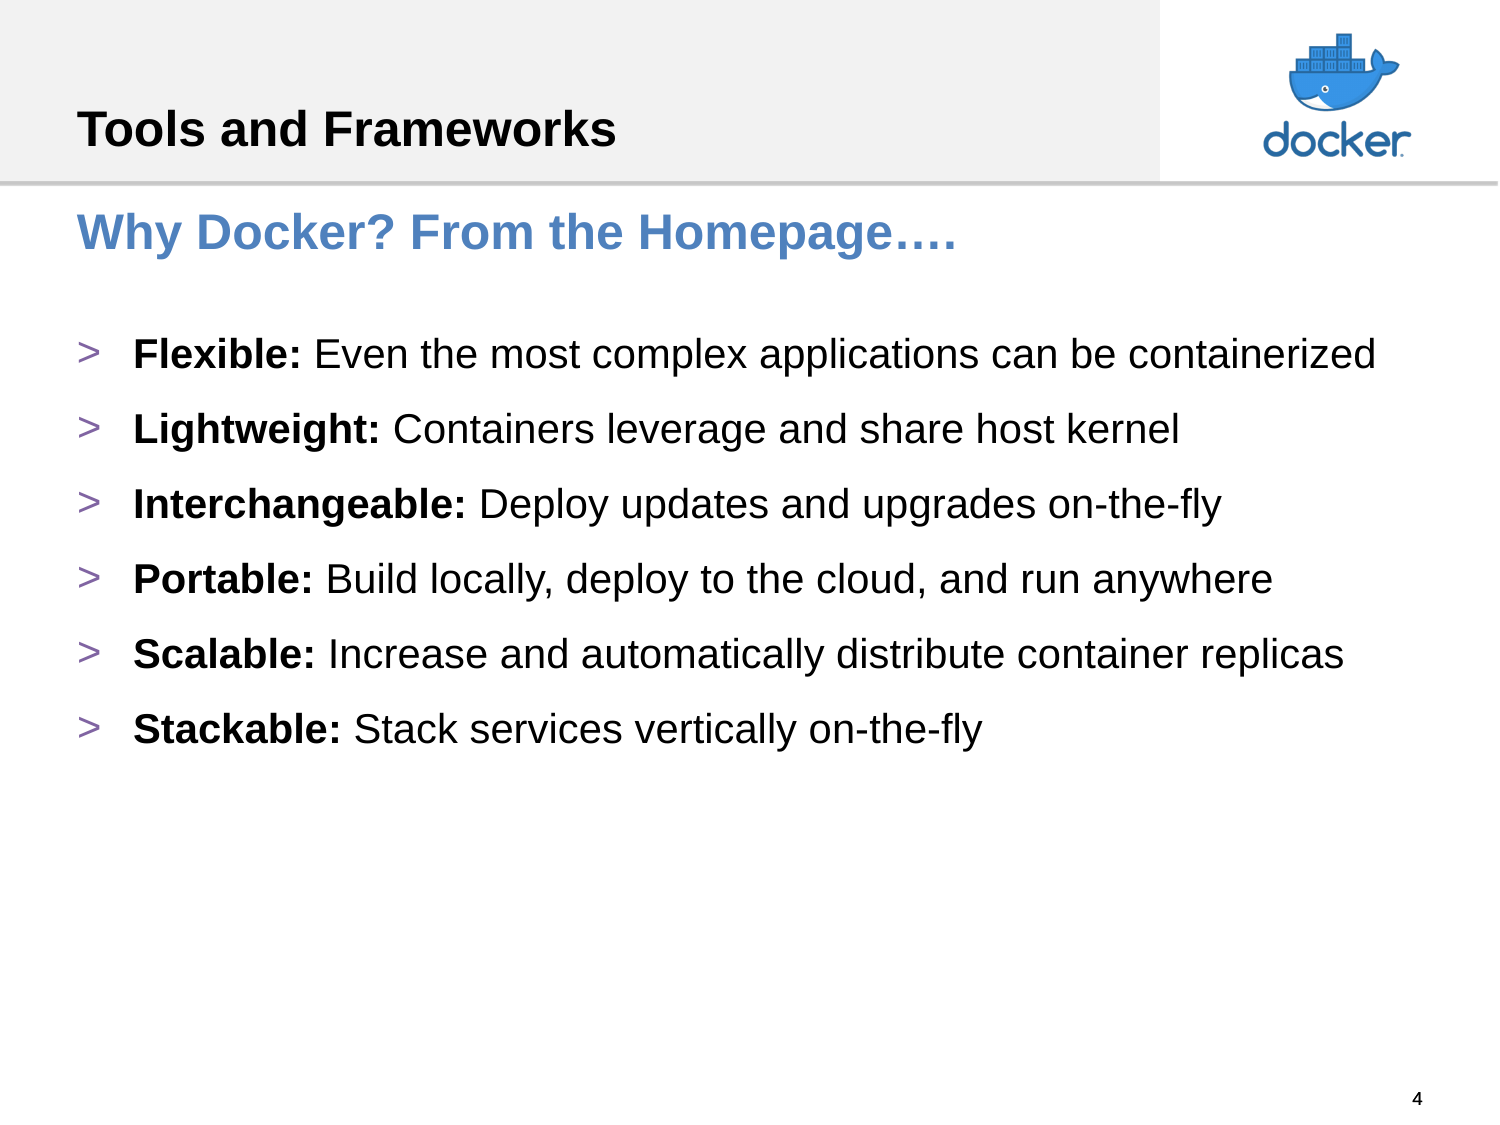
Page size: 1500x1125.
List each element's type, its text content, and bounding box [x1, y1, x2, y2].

text_box Tools and Frameworks [76, 39, 1042, 157]
text_box Flexible: Even the most complex applications can be containerized Lightweight: Containers leverage and share host kernel Interchangeable: Deploy updates and upgrades on-the-fly Portable: Build locally, deploy to the cloud, and run anywhere Scalable: Increase and automatically distribute container replicas Stackable: Stack services vertically on-the-fly [76, 302, 1424, 886]
picture [1210, 22, 1465, 166]
text_box Why Docker? From the Homepage…. [76, 200, 1424, 259]
